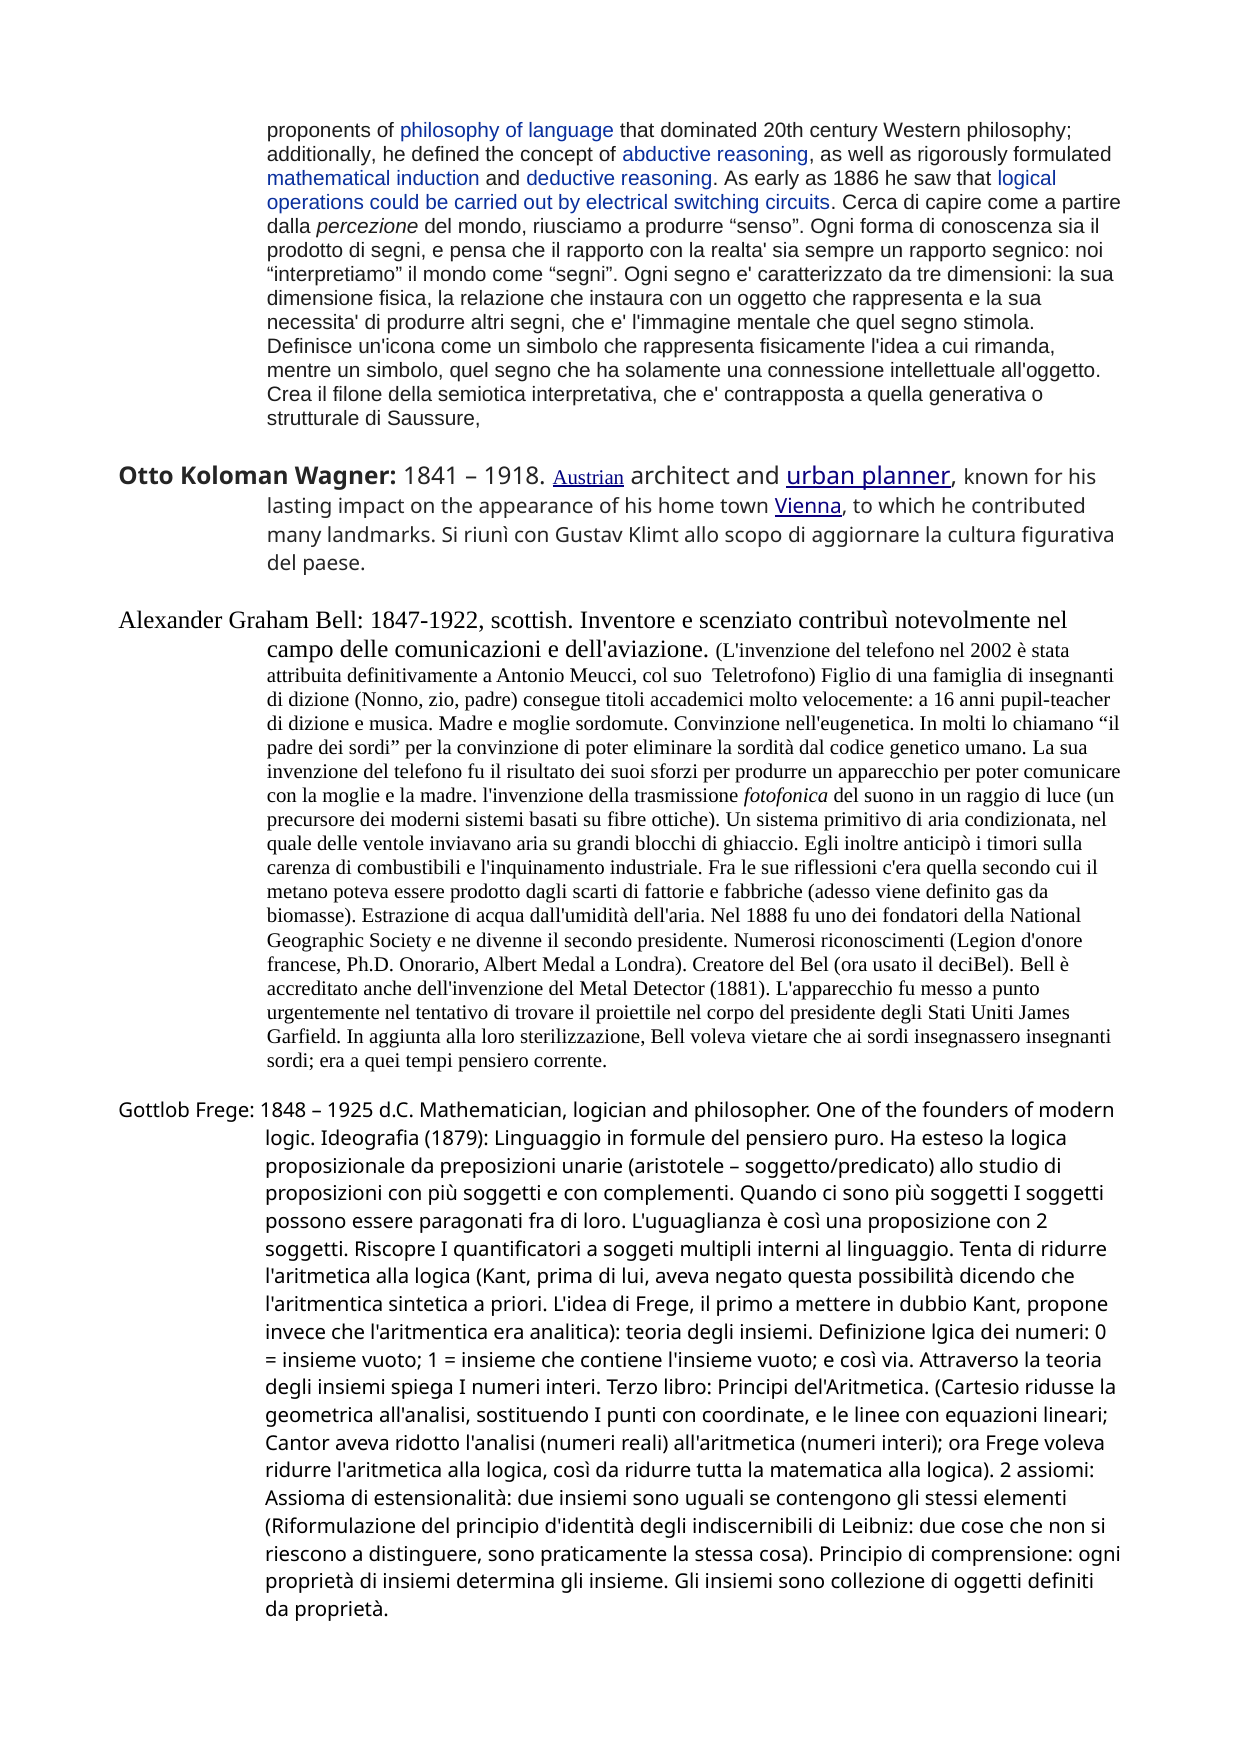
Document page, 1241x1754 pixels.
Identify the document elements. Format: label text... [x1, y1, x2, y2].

text Otto Koloman Wagner: 1841 – 1918. Austrian architect and urban planner, known for his lasting impact on the appearance of his home town Vienna, to which he contributed many landmarks. Si riunì con Gustav Klimt allo scopo di aggiornare la cultura figurativa del paese. [118, 458, 1122, 577]
text Gottlob Frege: 1848 – 1925 d.C. Mathematician, logician and philosopher. One of the founders of modern logic. Ideografia (1879): Linguaggio in formule del pensiero puro. Ha esteso la logica proposizionale da preposizioni unarie (aristotele – soggetto/predicato) allo studio di proposizioni con più soggetti e con complementi. Quando ci sono più soggetti I soggetti possono essere paragonati fra di loro. L'uguaglianza è così una proposizione con 2 soggetti. Riscopre I quantificatori a soggeti multipli interni al linguaggio. Tenta di ridurre l'aritmetica alla logica (Kant, prima di lui, aveva negato questa possibilità dicendo che l'aritmentica sintetica a priori. L'idea di Frege, il primo a mettere in dubbio Kant, propone invece che l'aritmentica era analitica): teoria degli insiemi. Definizione lgica dei numeri: 0 = insieme vuoto; 1 = insieme che contiene l'insieme vuoto; e così via. Attraverso la teoria degli insiemi spiega I numeri interi. Terzo libro: Principi del'Aritmetica. (Cartesio ridusse la geometrica all'analisi, sostituendo I punti con coordinate, e le linee con equazioni lineari; Cantor aveva ridotto l'analisi (numeri reali) all'aritmetica (numeri interi); ora Frege voleva ridurre l'aritmetica alla logica, così da ridurre tutta la matematica alla logica). 2 assiomi: Assioma di estensionalità: due insiemi sono uguali se contengono gli stessi elementi (Riformulazione del principio d'identità degli indiscernibili di Leibniz: due cose che non si riescono a distinguere, sono praticamente la stessa cosa). Principio di comprensione: ogni proprietà di insiemi determina gli insieme. Gli insiemi sono collezione di oggetti definiti da proprietà. [118, 1096, 1122, 1622]
text Alexander Graham Bell: 1847-1922, scottish. Inventore e scenziato contribuì notevolmente nel campo delle comunicazioni e dell'aviazione. (L'invenzione del telefono nel 2002 è stata attribuita definitivamente a Antonio Meucci, col suo Teletrofono) Figlio di una famiglia di insegnanti di dizione (Nonno, zio, padre) consegue titoli accademici molto velocemente: a 16 anni pupil-teacher di dizione e musica. Madre e moglie sordomute. Convinzione nell'eugenetica. In molti lo chiamano “il padre dei sordi” per la convinzione di poter eliminare la sordità dal codice genetico umano. La sua invenzione del telefono fu il risultato dei suoi sforzi per produrre un apparecchio per poter comunicare con la moglie e la madre. l'invenzione della trasmissione fotofonica del suono in un raggio di luce (un precursore dei moderni sistemi basati su fibre ottiche). Un sistema primitivo di aria condizionata, nel quale delle ventole inviavano aria su grandi blocchi di ghiaccio. Egli inoltre anticipò i timori sulla carenza di combustibili e l'inquinamento industriale. Fra le sue riflessioni c'era quella secondo cui il metano poteva essere prodotto dagli scarti di fattorie e fabbriche (adesso viene definito gas da biomasse). Estrazione di acqua dall'umidità dell'aria. Nel 1888 fu uno dei fondatori della National Geographic Society e ne divenne il secondo presidente. Numerosi riconoscimenti (Legion d'onore francese, Ph.D. Onorario, Albert Medal a Londra). Creatore del Bel (ora usato il deciBel). Bell è accreditato anche dell'invenzione del Metal Detector (1881). L'apparecchio fu messo a punto urgentemente nel tentativo di trovare il proiettile nel corpo del presidente degli Stati Uniti James Garfield. In aggiunta alla loro sterilizzazione, Bell voleva vietare che ai sordi insegnassero insegnanti sordi; era a quei tempi pensiero corrente. [118, 605, 1122, 1072]
text proponents of philosophy of language that dominated 20th century Western philosophy; additionally, he defined the concept of abductive reasoning, as well as rigorously formulated mathematical induction and deductive reasoning. As early as 1886 he saw that logical operations could be carried out by electrical switching circuits. Cerca di capire come a partire dalla percezione del mondo, riusciamo a produrre “senso”. Ogni forma di conoscenza sia il prodotto di segni, e pensa che il rapporto con la realta' sia sempre un rapporto segnico: noi “interpretiamo” il mondo come “segni”. Ogni segno e' caratterizzato da tre dimensioni: la sua dimensione fisica, la relazione che instaura con un oggetto che rappresenta e la sua necessita' di produrre altri segni, che e' l'immagine mentale che quel segno stimola. Definisce un'icona come un simbolo che rappresenta fisicamente l'idea a cui rimanda, mentre un simbolo, quel segno che ha solamente una connessione intellettuale all'oggetto. Crea il filone della semiotica interpretativa, che e' contrapposta a quella generativa o strutturale di Saussure, [118, 118, 1122, 429]
